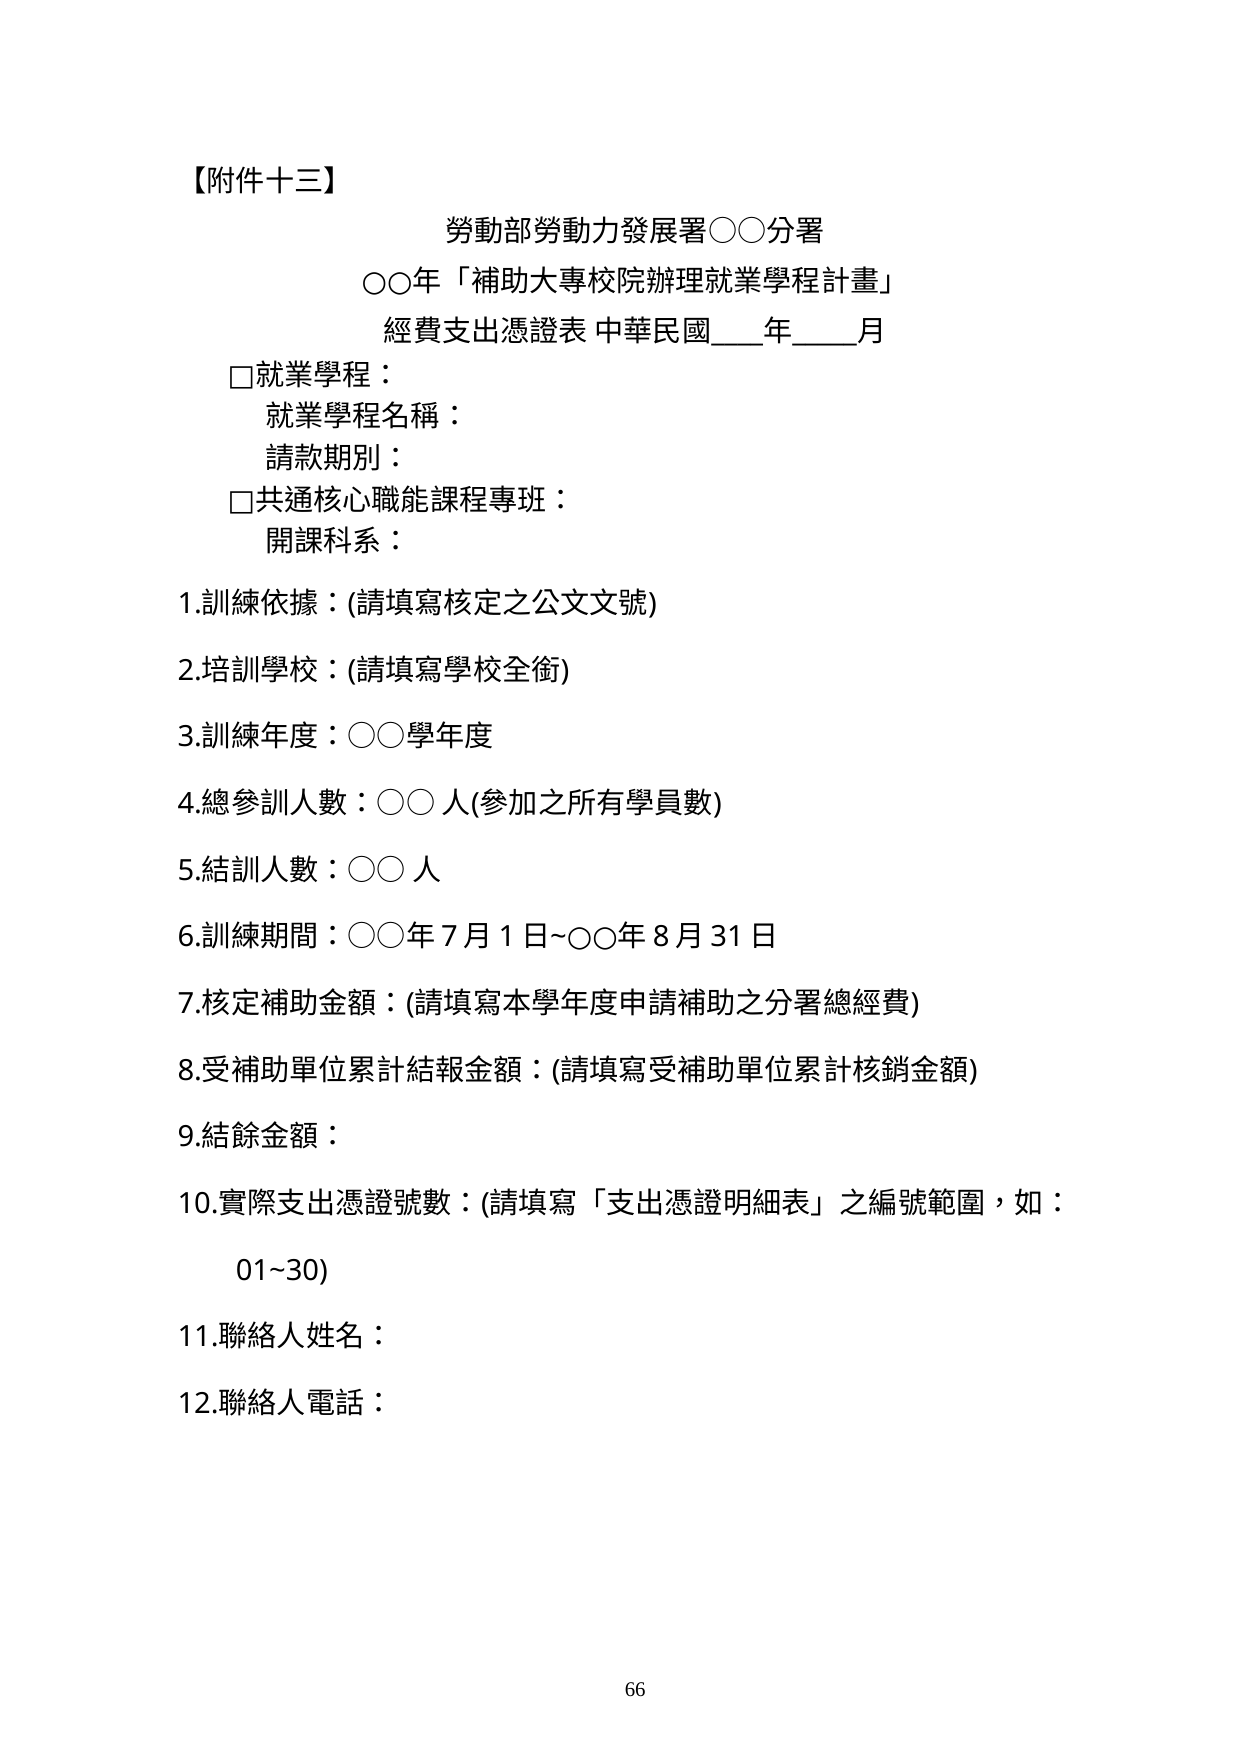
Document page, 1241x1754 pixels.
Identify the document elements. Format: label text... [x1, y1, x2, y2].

text 開課科系： [265, 518, 1092, 560]
text 3.訓練年度：○○學年度 [177, 693, 1092, 760]
text 12.聯絡人電話： [177, 1360, 1092, 1427]
text 2.培訓學校：(請填寫學校全銜) [177, 627, 1092, 693]
text 10.實際支出憑證號數：(請填寫「支出憑證明細表」之編號範圍，如：01~30) [177, 1160, 1092, 1293]
text 請款期別： [265, 435, 1092, 477]
text 1.訓練依據：(請填寫核定之公文文號) [177, 560, 1092, 627]
text 就業學程名稱： [265, 393, 1092, 435]
text 6.訓練期間：○○年7月1日~○○年8月31日 [177, 893, 1092, 960]
text 【附件十三】 [177, 148, 1157, 202]
text 5.結訓人數：○○ 人 [177, 827, 1092, 893]
text 經費支出憑證表 中華民國____年_____月 [177, 302, 1092, 352]
text 8.受補助單位累計結報金額：(請填寫受補助單位累計核銷金額) [177, 1027, 1092, 1093]
text □就業學程： [227, 352, 1213, 393]
text 4.總參訓人數：○○ 人(參加之所有學員數) [177, 760, 1092, 827]
text 11.聯絡人姓名： [177, 1293, 1092, 1360]
text ○○年「補助大專校院辦理就業學程計畫」 [177, 252, 1092, 302]
text 9.結餘金額： [177, 1093, 1092, 1160]
text 7.核定補助金額：(請填寫本學年度申請補助之分署總經費) [177, 960, 1092, 1027]
text □共通核心職能課程專班： [227, 477, 1213, 518]
text 勞動部勞動力發展署○○分署 [177, 202, 1092, 252]
